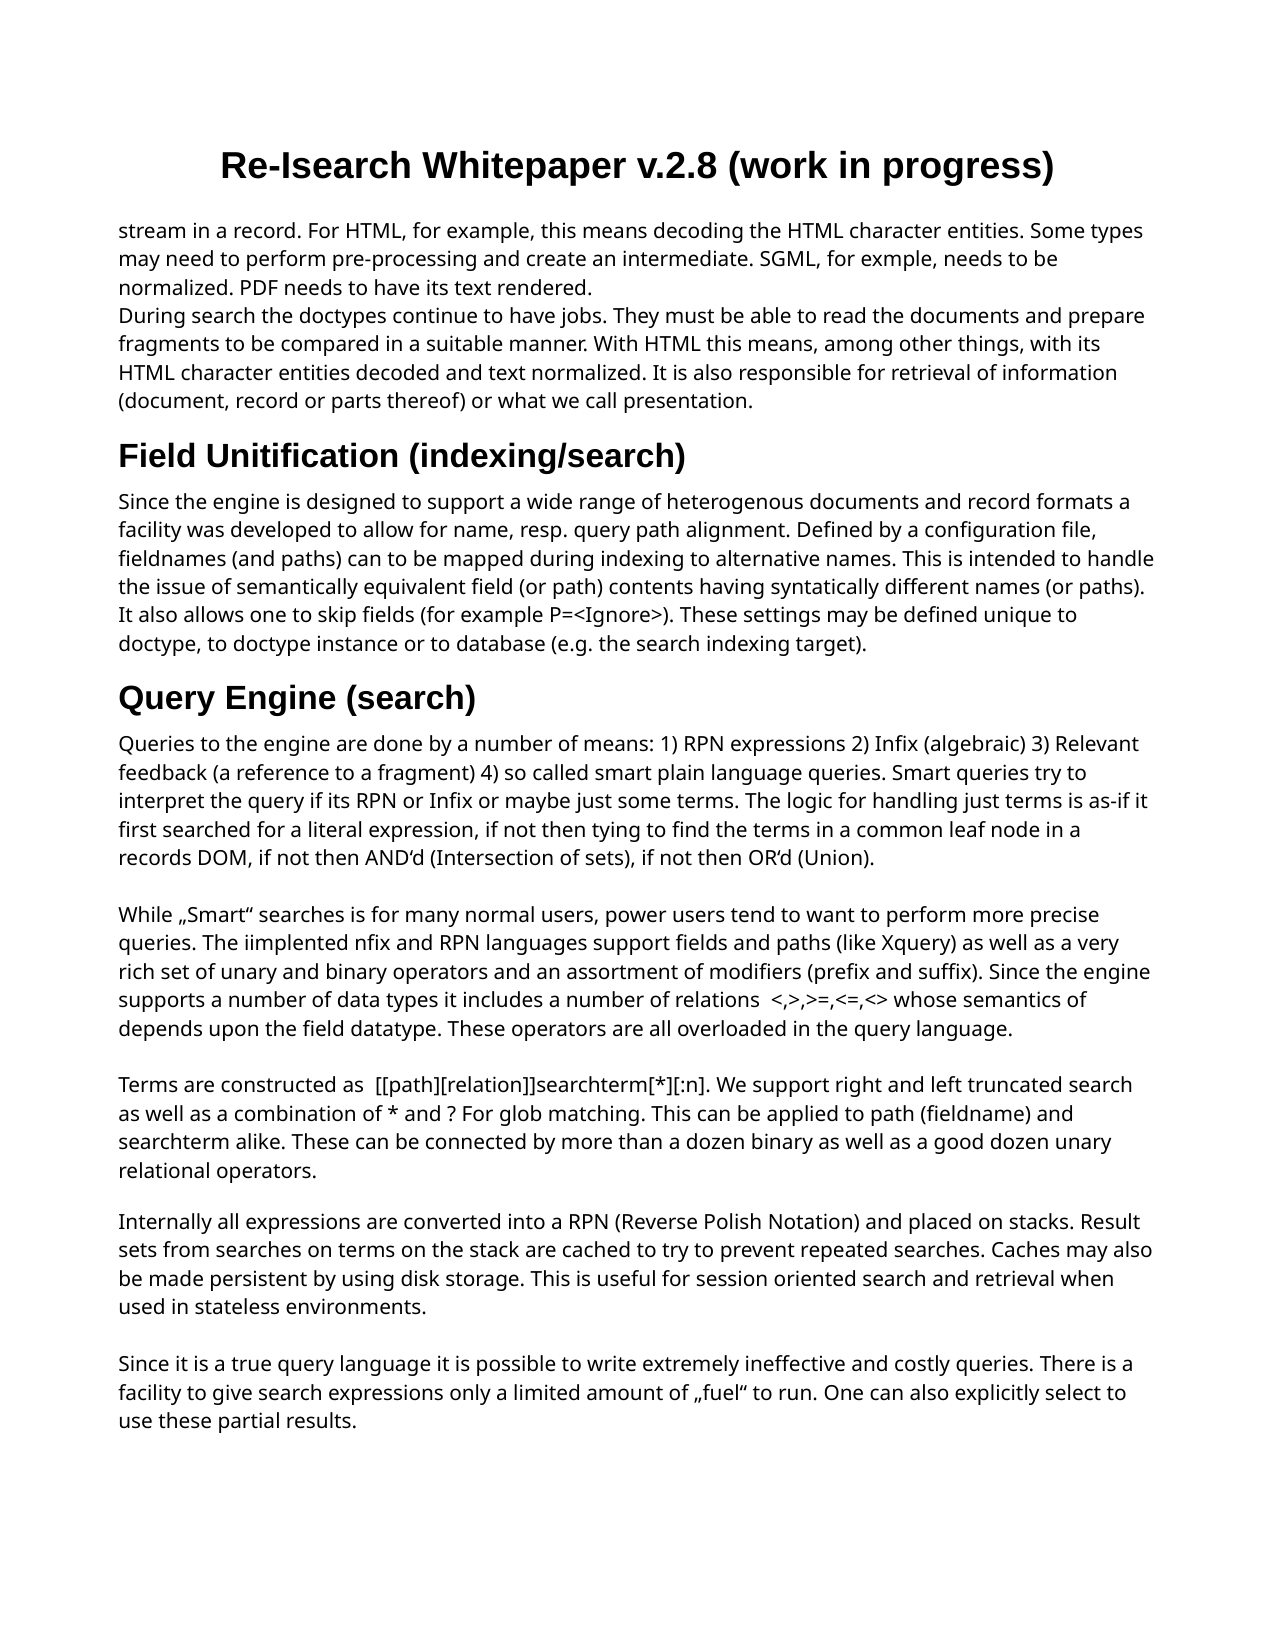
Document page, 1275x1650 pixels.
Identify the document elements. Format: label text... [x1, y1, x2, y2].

text While „Smart“ searches is for many normal users, power users tend to want to perform more precise queries. The iimplented nfix and RPN languages support fields and paths (like Xquery) as well as a very rich set of unary and binary operators and an assortment of modifiers (prefix and suffix). Since the engine supports a number of data types it includes a number of relations <,>,>=,<=,<> whose semantics of depends upon the field datatype. These operators are all overloaded in the query language. [118, 900, 1157, 1042]
text Since it is a true query language it is possible to write extremely ineffective and costly queries. There is a facility to give search expressions only a limited amount of „fuel“ to run. One can also explicitly select to use these partial results. [118, 1349, 1157, 1434]
text Internally all expressions are converted into a RPN (Reverse Polish Notation) and placed on stacks. Result sets from searches on terms on the stack are cached to try to prevent repeated searches. Caches may also be made persistent by using disk storage. This is useful for session oriented search and retrieval when used in stateless environments. [118, 1207, 1157, 1321]
text stream in a record. For HTML, for example, this means decoding the HTML character entities. Some types may need to perform pre-processing and create an intermediate. SGML, for exmple, needs to be normalized. PDF needs to have its text rendered. [118, 216, 1157, 301]
text Since the engine is designed to support a wide range of heterogenous documents and record formats a facility was developed to allow for name, resp. query path alignment. Defined by a configuration file, fieldnames (and paths) can to be mapped during indexing to alternative names. This is intended to handle the issue of semantically equivalent field (or path) contents having syntatically different names (or paths). It also allows one to skip fields (for example P=<Ignore>). These settings may be defined unique to doctype, to doctype instance or to database (e.g. the search indexing target). [118, 487, 1157, 657]
text During search the doctypes continue to have jobs. They must be able to read the documents and prepare fragments to be compared in a suitable manner. With HTML this means, among other things, with its HTML character entities decoded and text normalized. It is also responsible for retrieval of information (document, record or parts thereof) or what we call presentation. [118, 301, 1157, 415]
subtitle Field Unitification (indexing/search) [118, 436, 1157, 474]
text Terms are constructed as [[path][relation]]searchterm[*][:n]. We support right and left truncated search as well as a combination of * and ? For glob matching. This can be applied to path (fieldname) and searchterm alike. These can be connected by more than a dozen binary as well as a good dozen unary relational operators. [118, 1071, 1157, 1184]
text Queries to the engine are done by a number of means: 1) RPN expressions 2) Infix (algebraic) 3) Relevant feedback (a reference to a fragment) 4) so called smart plain language queries. Smart queries try to interpret the query if its RPN or Infix or maybe just some terms. The logic for handling just terms is as-if it first searched for a literal expression, if not then tying to find the terms in a common leaf node in a records DOM, if not then AND‘d (Intersection of sets), if not then OR‘d (Union). [118, 729, 1157, 872]
subtitle Query Engine (search) [118, 678, 1157, 717]
